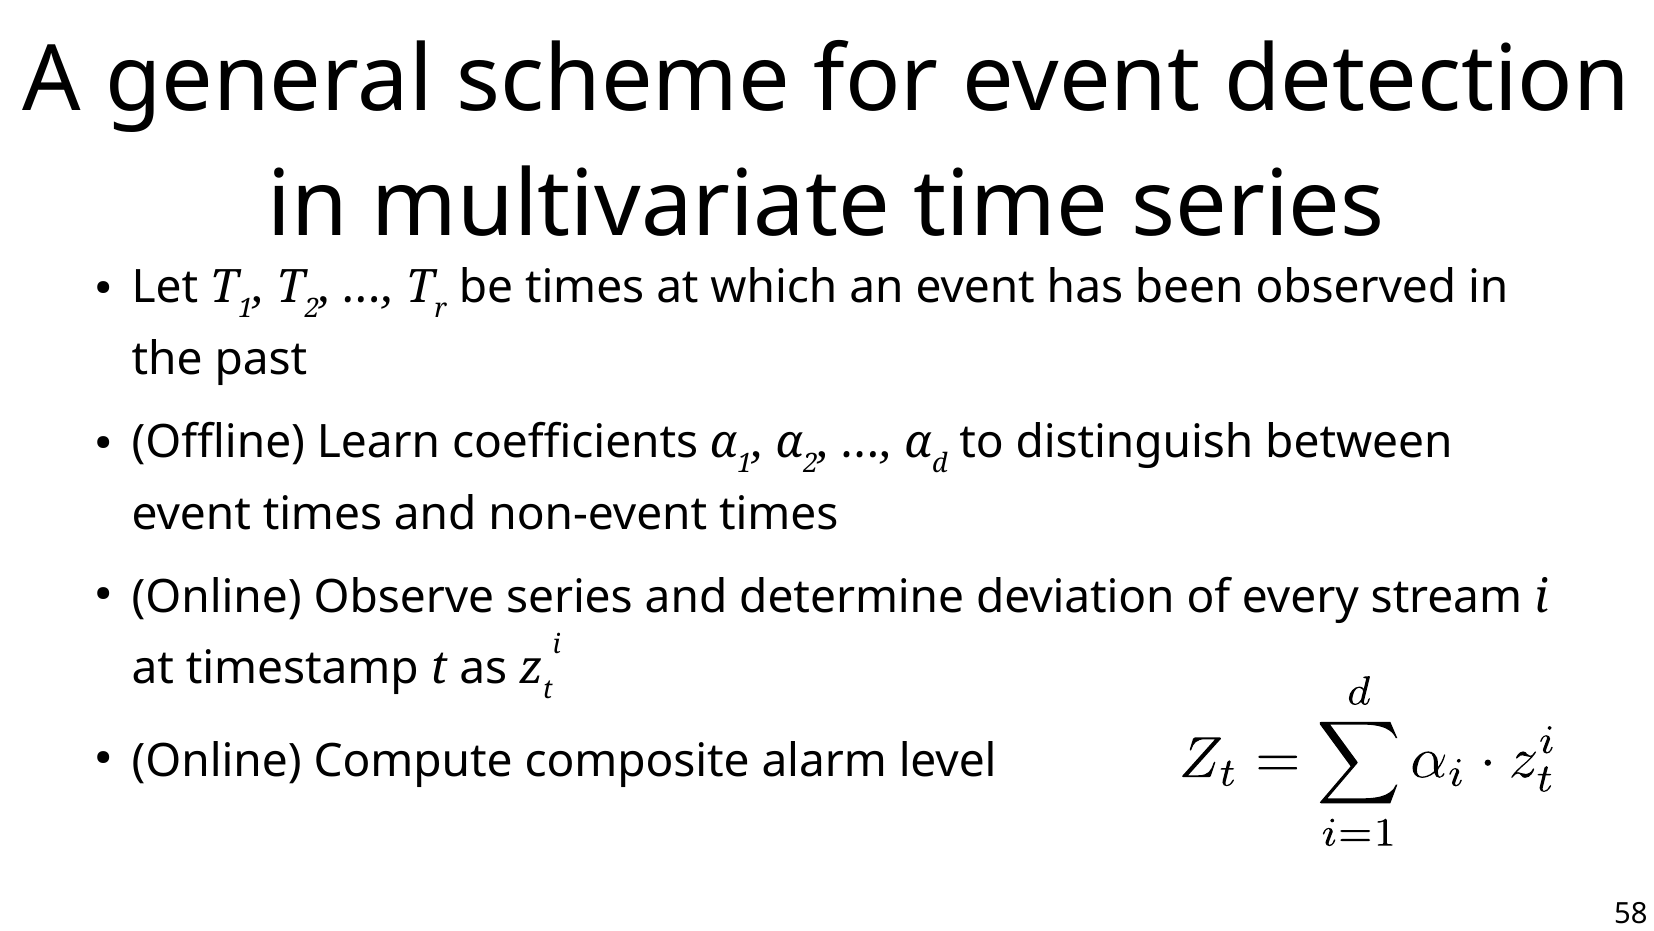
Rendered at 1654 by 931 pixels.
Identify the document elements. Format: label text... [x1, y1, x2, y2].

text_box [1178, 793, 1555, 847]
title A general scheme for event detection in multivariate time series [12, 7, 1642, 268]
list Let T1, T2, …, Tr be times at which an event has been observed in the past (Offline) Learn coefficients α1, α2, …, αd to distinguish between event times and non-event times (Online) Observe series and determine deviation of every stream i at timestamp t as zti (Online) Compute composite alarm level [82, 253, 1571, 793]
